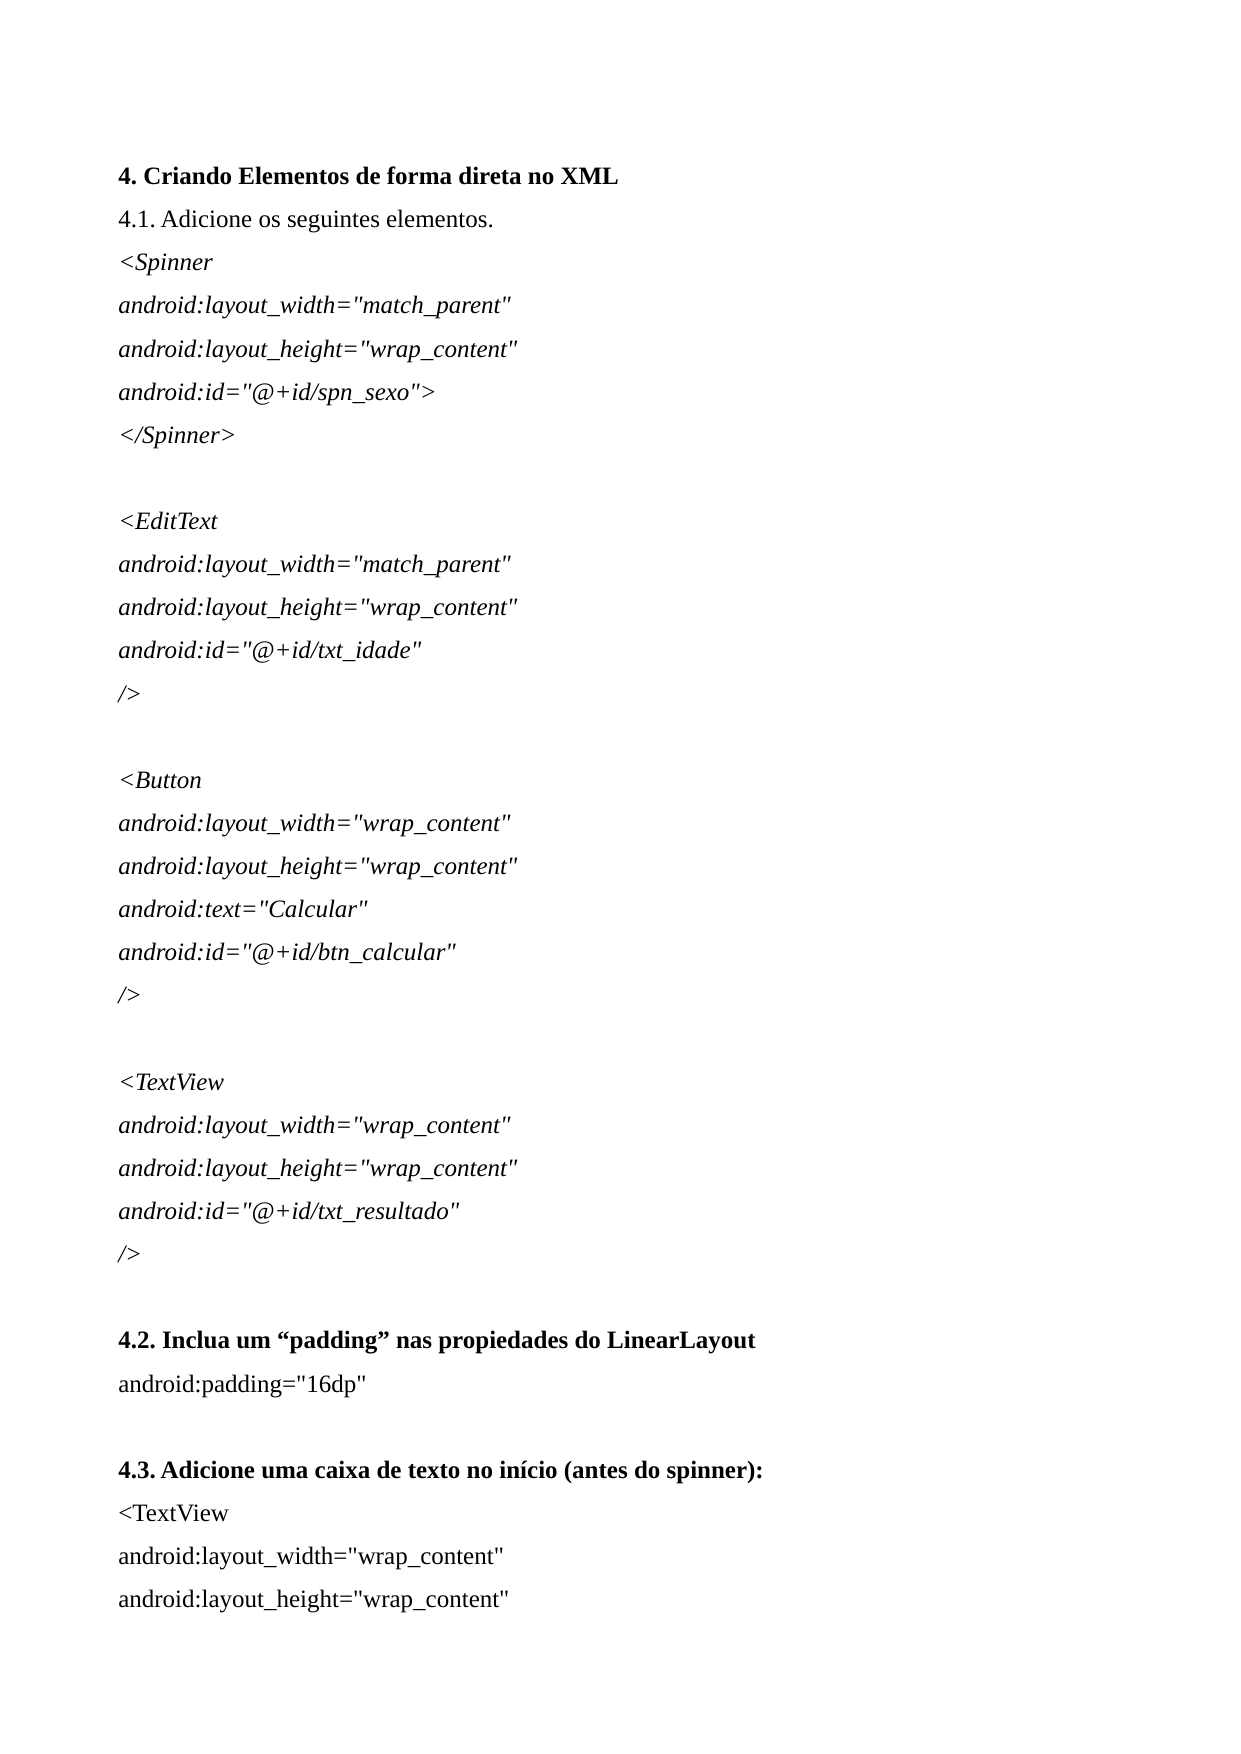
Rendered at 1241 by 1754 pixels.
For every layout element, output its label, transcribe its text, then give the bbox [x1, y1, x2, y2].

text <TextView [118, 1498, 1122, 1527]
text android:id="@+id/btn_calcular" [118, 937, 1122, 966]
text /> [118, 1239, 1122, 1268]
text android:layout_width="wrap_content" [118, 1110, 1122, 1139]
text android:id="@+id/txt_idade" [118, 636, 1122, 664]
text android:layout_height="wrap_content" [118, 1153, 1122, 1182]
text /> [118, 679, 1122, 707]
text <EditText [118, 506, 1122, 535]
text 4.2. Inclua um “padding” nas propiedades do LinearLayout [118, 1326, 1122, 1354]
text android:layout_height="wrap_content" [118, 334, 1122, 362]
text android:text="Calcular" [118, 894, 1122, 923]
text android:layout_height="wrap_content" [118, 592, 1122, 621]
text android:padding="16dp" [118, 1369, 1122, 1397]
text <Button [118, 765, 1122, 794]
text android:layout_width="match_parent" [118, 549, 1122, 578]
text android:layout_width="wrap_content" [118, 808, 1122, 837]
text 4.3. Adicione uma caixa de texto no início (antes do spinner): [118, 1455, 1122, 1484]
text /> [118, 981, 1122, 1009]
text android:id="@+id/txt_resultado" [118, 1196, 1122, 1225]
text <TextView [118, 1067, 1122, 1096]
text android:layout_height="wrap_content" [118, 1584, 1122, 1613]
text android:layout_height="wrap_content" [118, 851, 1122, 880]
text android:layout_width="wrap_content" [118, 1541, 1122, 1570]
text android:layout_width="match_parent" [118, 291, 1122, 319]
text 4.1. Adicione os seguintes elementos. [118, 204, 1122, 233]
text 4. Criando Elementos de forma direta no XML [118, 161, 1122, 190]
text android:id="@+id/spn_sexo"> [118, 377, 1122, 406]
text </Spinner> [118, 420, 1122, 449]
text <Spinner [118, 247, 1122, 276]
